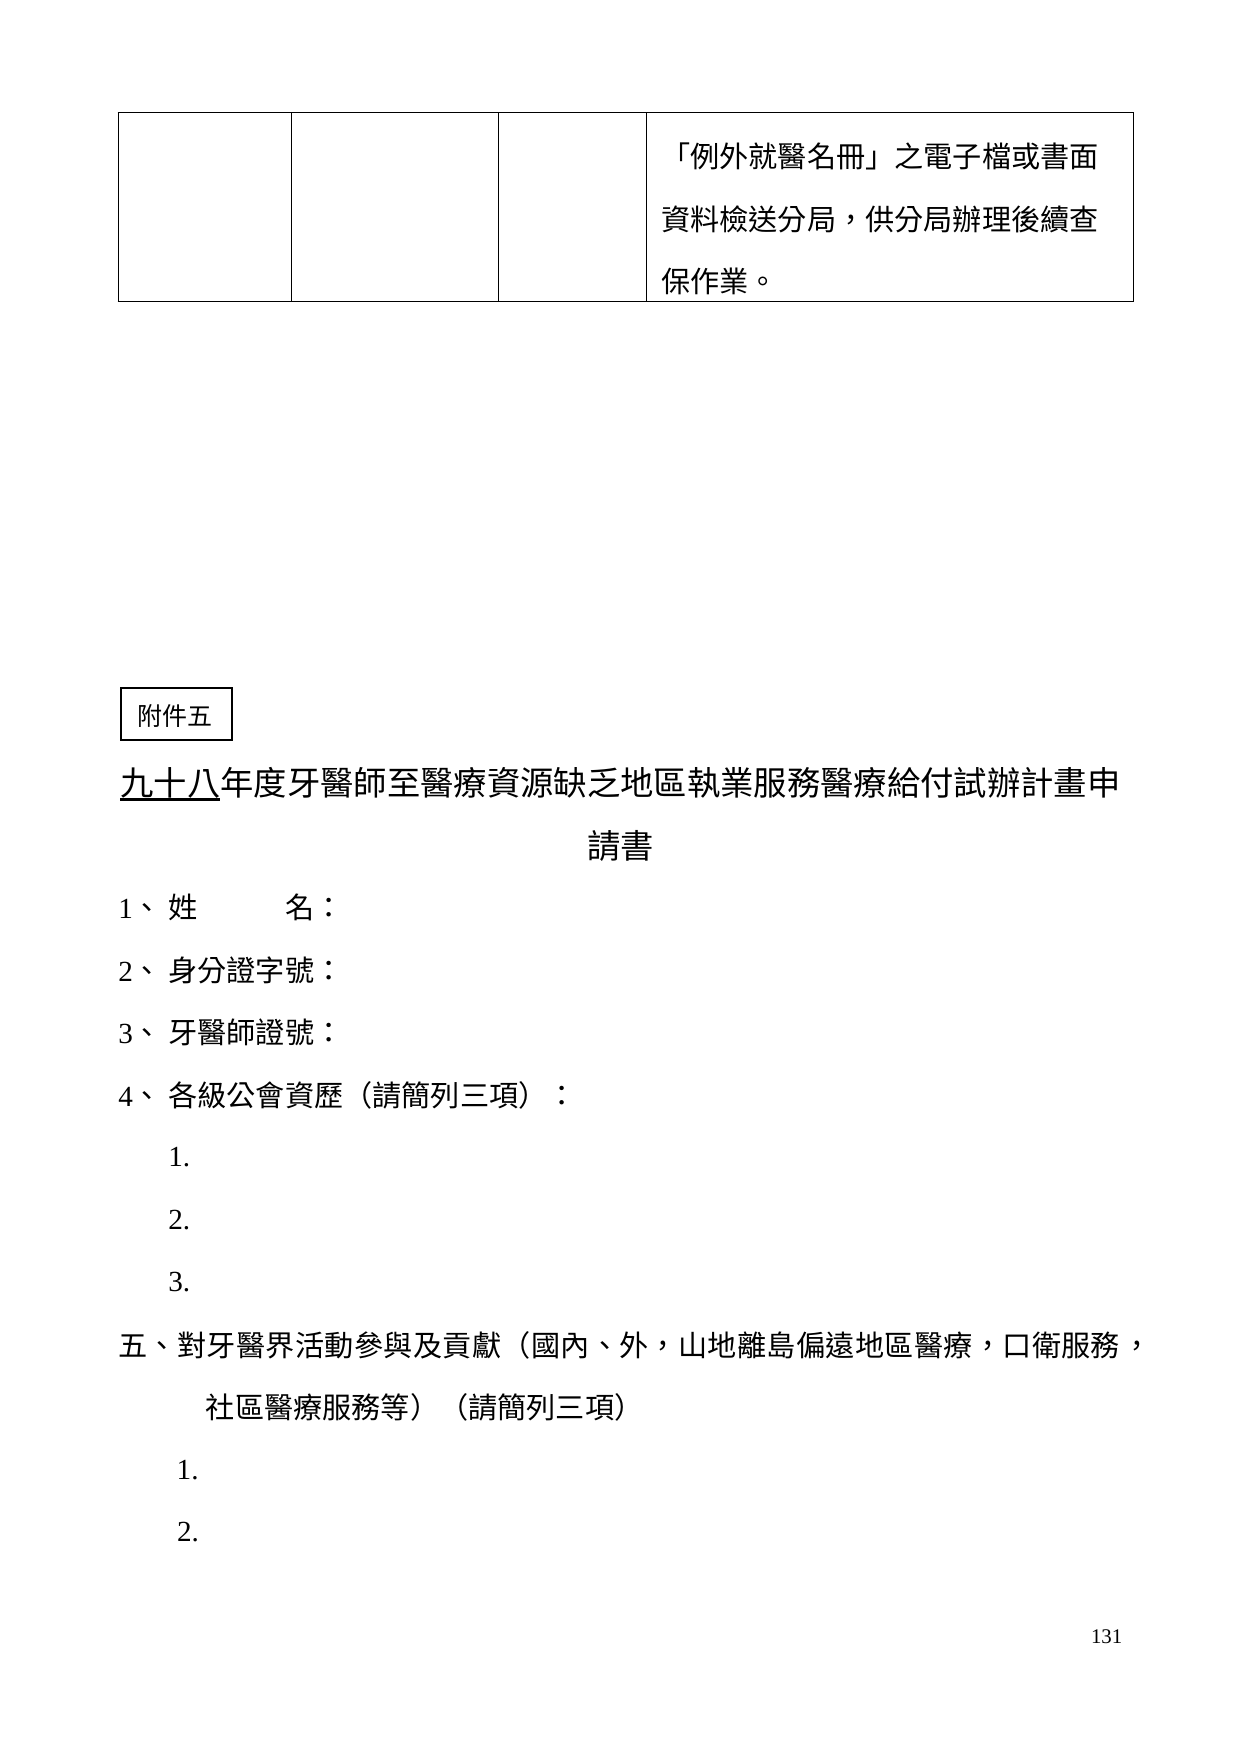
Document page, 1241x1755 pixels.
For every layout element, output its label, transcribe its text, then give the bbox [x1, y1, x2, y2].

text 五、對牙醫界活動參與及貢獻（國內、外，山地離島偏遠地區醫療，口衛服務，社區醫療服務等）（請簡列三項） [118, 1302, 1122, 1427]
text 1. [168, 1114, 1122, 1177]
text [122, 689, 231, 739]
text 附件五 [137, 696, 216, 732]
table_cell [119, 113, 291, 301]
text 3. [168, 1239, 1122, 1302]
text 2. [118, 1489, 1122, 1552]
table_cell 「例外就醫名冊」之電子檔或書面資料檢送分局，供分局辦理後續查保作業。 [647, 113, 1133, 301]
table_cell [292, 113, 498, 301]
text 1. [118, 1427, 1122, 1489]
list 牙醫師證號： [118, 989, 1122, 1052]
list 身分證字號： [118, 927, 1122, 989]
text 九十八年度牙醫師至醫療資源缺乏地區執業服務醫療給付試辦計畫申請書 [118, 739, 1122, 864]
table_cell [499, 113, 646, 301]
list 各級公會資歷（請簡列三項）： [118, 1052, 1122, 1114]
text 2. [168, 1177, 1122, 1239]
list 姓 名： [118, 864, 1122, 927]
